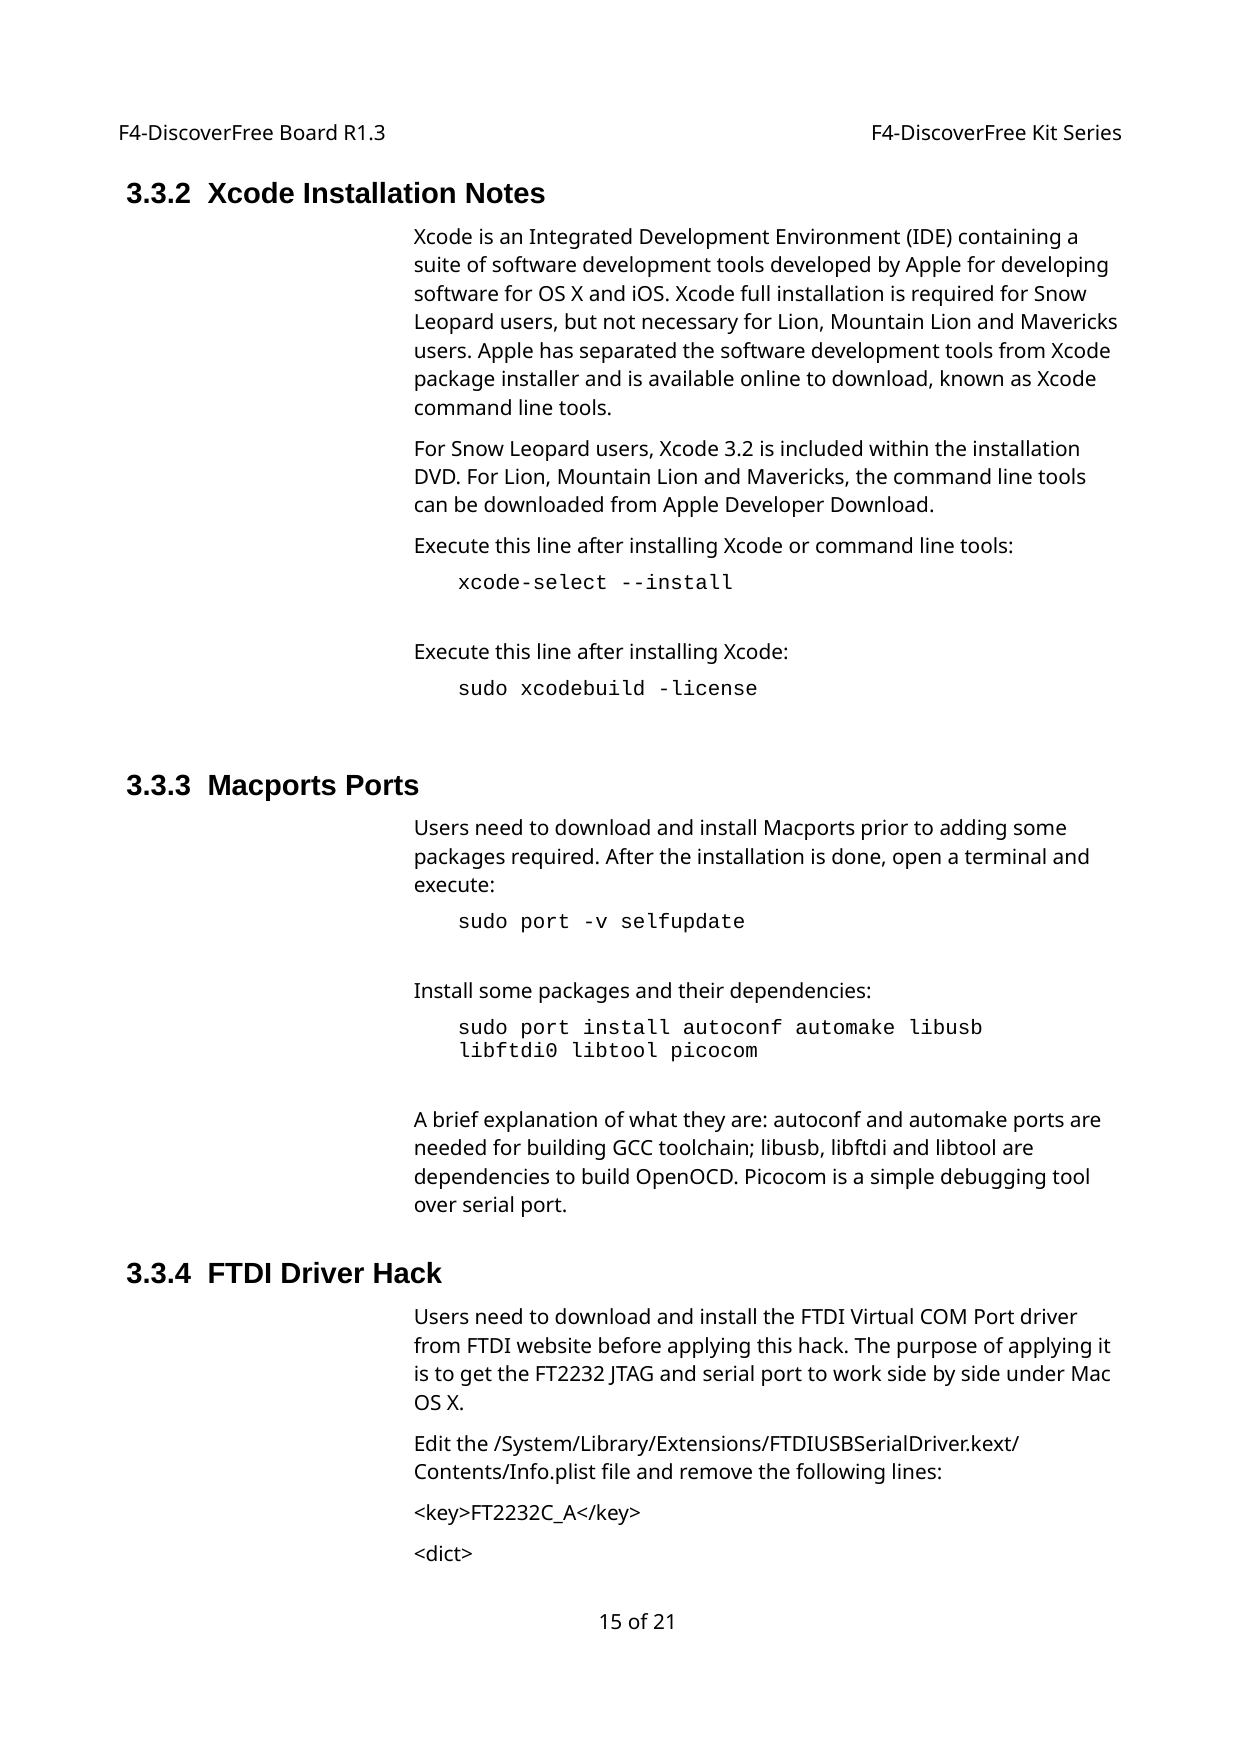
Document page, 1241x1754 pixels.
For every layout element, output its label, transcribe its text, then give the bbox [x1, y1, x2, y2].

text Users need to download and install Macports prior to adding some packages required. After the installation is done, open a terminal and execute: [413, 813, 1122, 899]
text Install some packages and their dependencies: [413, 976, 1122, 1004]
subtitle Macports Ports [118, 767, 1122, 801]
subtitle FTDI Driver Hack [118, 1256, 1122, 1290]
text A brief explanation of what they are: autoconf and automake ports are needed for building GCC toolchain; libusb, libftdi and libtool are dependencies to build OpenOCD. Picocom is a simple debugging tool over serial port. [413, 1105, 1122, 1219]
text <key>FT2232C_A</key> [413, 1498, 1122, 1526]
text Execute this line after installing Xcode: [413, 637, 1122, 665]
text Edit the /System/Library/Extensions/FTDIUSBSerialDriver.kext/ Contents/Info.plist file and remove the following lines: [413, 1429, 1122, 1486]
text sudo xcodebuild -license [458, 678, 1078, 702]
text Execute this line after installing Xcode or command line tools: [413, 531, 1122, 560]
text sudo port install autoconf automake libusb libftdi0 libtool picocom [458, 1017, 1078, 1064]
text <dict> [413, 1539, 1122, 1567]
text Xcode is an Integrated Development Environment (IDE) containing a suite of software development tools developed by Apple for developing software for OS X and iOS. Xcode full installation is required for Snow Leopard users, but not necessary for Lion, Mountain Lion and Mavericks users. Apple has separated the software development tools from Xcode package installer and is available online to download, known as Xcode command line tools. [413, 222, 1122, 421]
subtitle Xcode Installation Notes [118, 176, 1122, 209]
text Users need to download and install the FTDI Virtual COM Port driver from FTDI website before applying this hack. The purpose of applying it is to get the FT2232 JTAG and serial port to work side by side under Mac OS X. [413, 1302, 1122, 1416]
text sudo port -v selfupdate [458, 911, 1078, 935]
text For Snow Leopard users, Xcode 3.2 is included within the installation DVD. For Lion, Mountain Lion and Mavericks, the command line tools can be downloaded from Apple Developer Download. [413, 434, 1122, 519]
text xcode-select --install [458, 572, 1078, 596]
